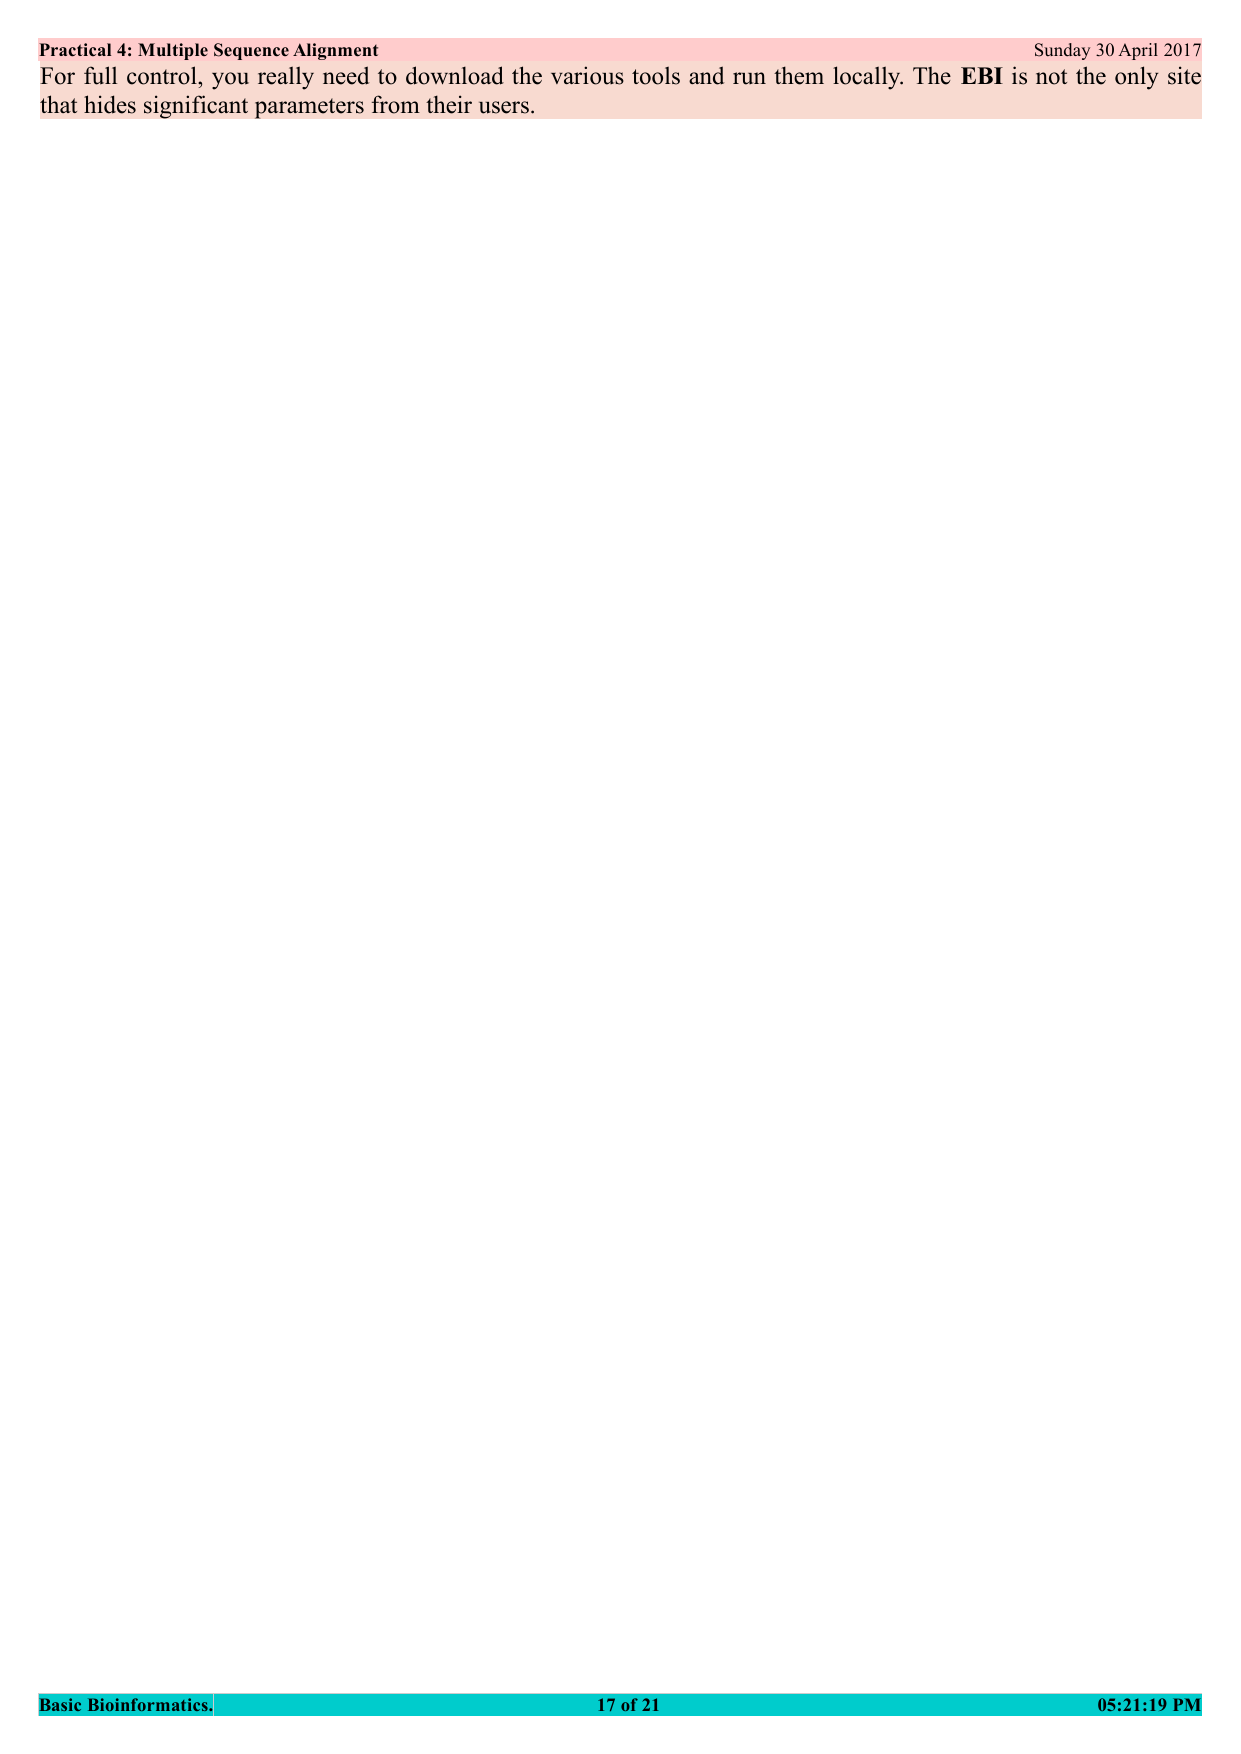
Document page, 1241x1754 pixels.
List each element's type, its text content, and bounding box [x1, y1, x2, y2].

text For full control, you really need to download the various tools and run them locally. The EBI is not the only site that hides significant parameters from their users. [40, 61, 1202, 119]
